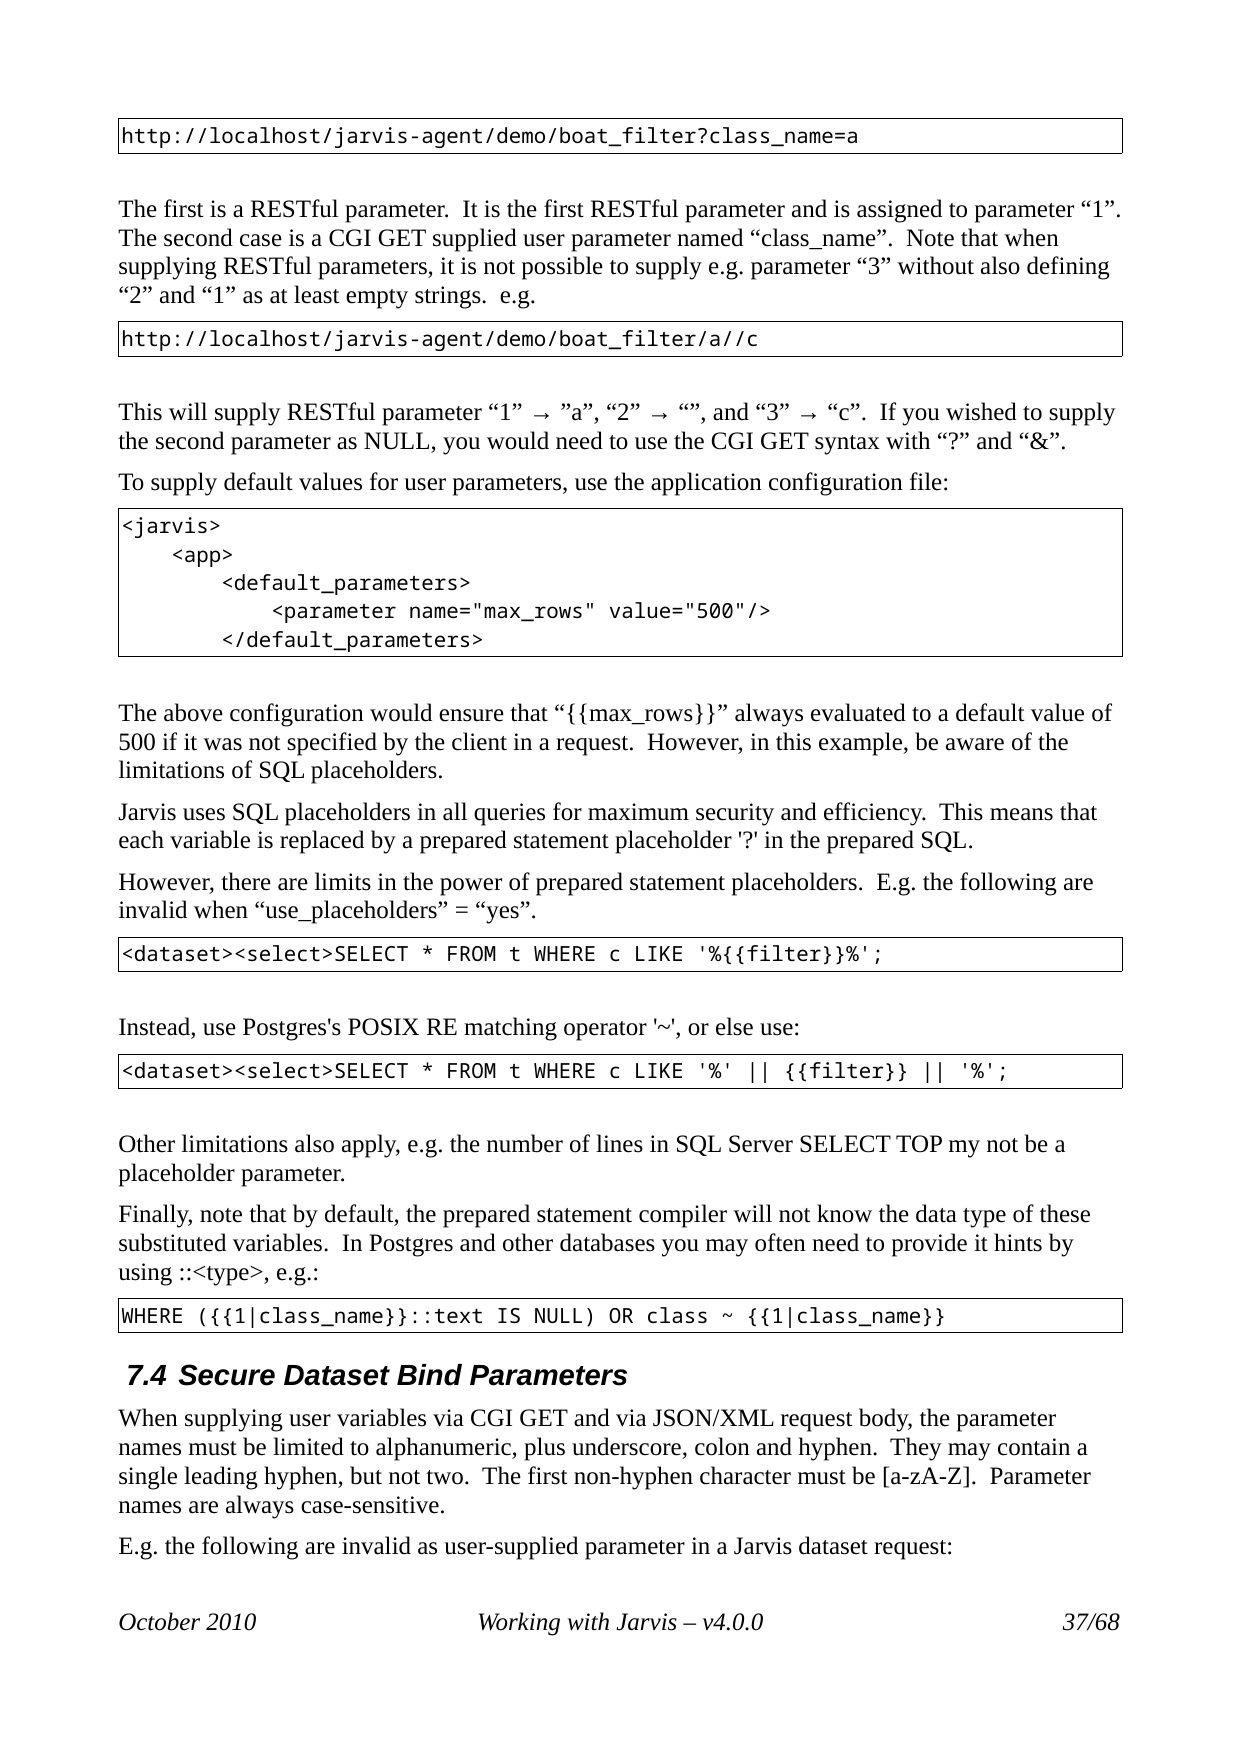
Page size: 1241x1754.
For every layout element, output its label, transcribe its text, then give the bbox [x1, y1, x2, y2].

text </default_parameters> [119, 622, 1122, 656]
text http://localhost/jarvis-agent/demo/boat_filter/a//c [119, 322, 1122, 356]
text This will supply RESTful parameter “1” → ”a”, “2” → “”, and “3” → “c”. If you wished to supply the second parameter as NULL, you would need to use the CGI GET syntax with “?” and “&”. [118, 397, 1122, 454]
subtitle Secure Dataset Bind Parameters [118, 1357, 1122, 1391]
text Instead, use Postgres's POSIX RE matching operator '~', or else use: [118, 1012, 1122, 1041]
text E.g. the following are invalid as user-supplied parameter in a Jarvis dataset request: [118, 1531, 1122, 1560]
text When supplying user variables via CGI GET and via JSON/XML request body, the parameter names must be limited to alphanumeric, plus underscore, colon and hyphen. They may contain a single leading hyphen, but not two. The first non-hyphen character must be [a-zA-Z]. Parameter names are always case-sensitive. [118, 1403, 1122, 1518]
text The first is a RESTful parameter. It is the first RESTful parameter and is assigned to parameter “1”. The second case is a CGI GET supplied user parameter named “class_name”. Note that when supplying RESTful parameters, it is not possible to supply e.g. parameter “3” without also defining “2” and “1” as at least empty strings. e.g. [118, 194, 1122, 309]
text <default_parameters> [119, 565, 1122, 594]
text WHERE ({{1|class_name}}::text IS NULL) OR class ~ {{1|class_name}} [119, 1299, 1122, 1332]
text <dataset><select>SELECT * FROM t WHERE c LIKE '%' || {{filter}} || '%'; [119, 1055, 1122, 1088]
text <parameter name="max_rows" value="500"/> [119, 594, 1122, 622]
text http://localhost/jarvis-agent/demo/boat_filter?class_name=a [119, 119, 1122, 153]
text <dataset><select>SELECT * FROM t WHERE c LIKE '%{{filter}}%'; [119, 938, 1122, 971]
text Other limitations also apply, e.g. the number of lines in SQL Server SELECT TOP my not be a placeholder parameter. [118, 1129, 1122, 1187]
text <app> [119, 537, 1122, 565]
text Finally, note that by default, the prepared statement compiler will not know the data type of these substituted variables. In Postgres and other databases you may often need to provide it hints by using ::<type>, e.g.: [118, 1199, 1122, 1286]
text <jarvis> [119, 509, 1122, 537]
text However, there are limits in the power of prepared statement placeholders. E.g. the following are invalid when “use_placeholders” = “yes”. [118, 867, 1122, 924]
text Jarvis uses SQL placeholders in all queries for maximum security and efficiency. This means that each variable is replaced by a prepared statement placeholder '?' in the prepared SQL. [118, 797, 1122, 854]
text The above configuration would ensure that “{{max_rows}}” always evaluated to a default value of 500 if it was not specified by the client in a request. However, in this example, be aware of the limitations of SQL placeholders. [118, 698, 1122, 784]
text To supply default values for user parameters, use the application configuration file: [118, 467, 1122, 496]
